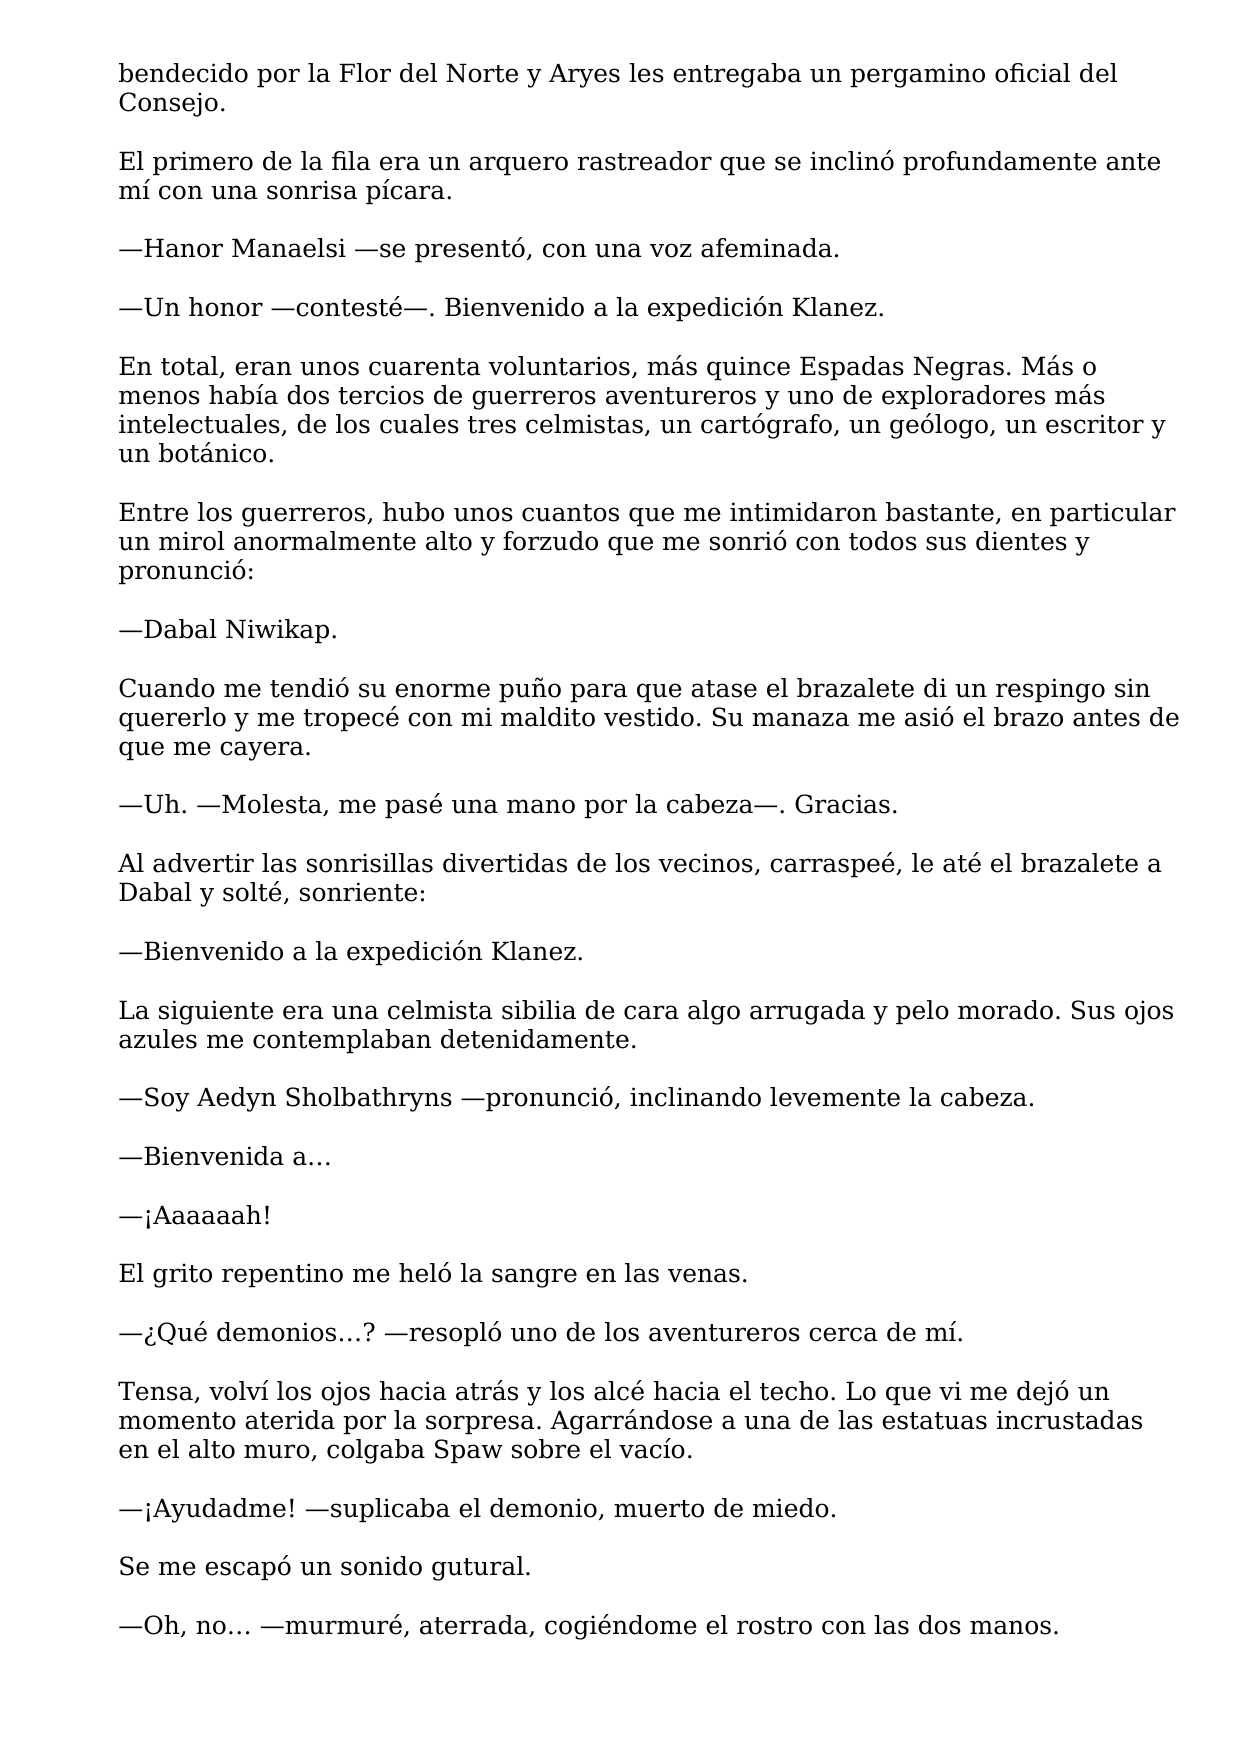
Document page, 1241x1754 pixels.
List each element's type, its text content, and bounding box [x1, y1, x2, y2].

text Al advertir las sonrisillas divertidas de los vecinos, carraspeé, le até el brazalete a Dabal y solté, sonriente: [118, 849, 1181, 908]
text La siguiente era una celmista sibilia de cara algo arrugada y pelo morado. Sus ojos azules me contemplaban detenidamente. [118, 996, 1181, 1054]
text En total, eran unos cuarenta voluntarios, más quince Espadas Negras. Más o menos había dos tercios de guerreros aventureros y uno de exploradores más intelectuales, de los cuales tres celmistas, un cartógrafo, un geólogo, un escritor y un botánico. [118, 352, 1181, 469]
text —Un honor —contesté—. Bienvenido a la expedición Klanez. [118, 293, 1181, 322]
text El grito repentino me heló la sangre en las venas. [118, 1259, 1181, 1289]
text —Bienvenido a la expedición Klanez. [118, 937, 1181, 966]
text —¡Ayudadme! —suplicaba el demonio, muerto de miedo. [118, 1494, 1181, 1523]
text —Uh. —Molesta, me pasé una mano por la cabeza—. Gracias. [118, 791, 1181, 820]
text —¡Aaaaaah! [118, 1201, 1181, 1230]
text Entre los guerreros, hubo unos cuantos que me intimidaron bastante, en particular un mirol anormalmente alto y forzudo que me sonrió con todos sus dientes y pronunció: [118, 498, 1181, 586]
text —Hanor Manaelsi —se presentó, con una voz afeminada. [118, 235, 1181, 264]
text Tensa, volví los ojos hacia atrás y los alcé hacia el techo. Lo que vi me dejó un momento aterida por la sorpresa. Agarrándose a una de las estatuas incrustadas en el alto muro, colgaba Spaw sobre el vacío. [118, 1377, 1181, 1464]
text —Soy Aedyn Sholbathryns —pronunció, inclinando levemente la cabeza. [118, 1084, 1181, 1113]
text Se me escapó un sonido gutural. [118, 1552, 1181, 1582]
text —¿Qué demonios…? —resopló uno de los aventureros cerca de mí. [118, 1318, 1181, 1347]
text bendecido por la Flor del Norte y Aryes les entregaba un pergamino oficial del Consejo. [118, 59, 1181, 117]
text Cuando me tendió su enorme puño para que atase el brazalete di un respingo sin quererlo y me tropecé con mi maldito vestido. Su manaza me asió el brazo antes de que me cayera. [118, 674, 1181, 761]
text El primero de la fila era un arquero rastreador que se inclinó profundamente ante mí con una sonrisa pícara. [118, 147, 1181, 205]
text —Oh, no… —murmuré, aterrada, cogiéndome el rostro con las dos manos. [118, 1611, 1181, 1640]
text —Bienvenida a… [118, 1142, 1181, 1171]
text —Dabal Niwikap. [118, 615, 1181, 644]
